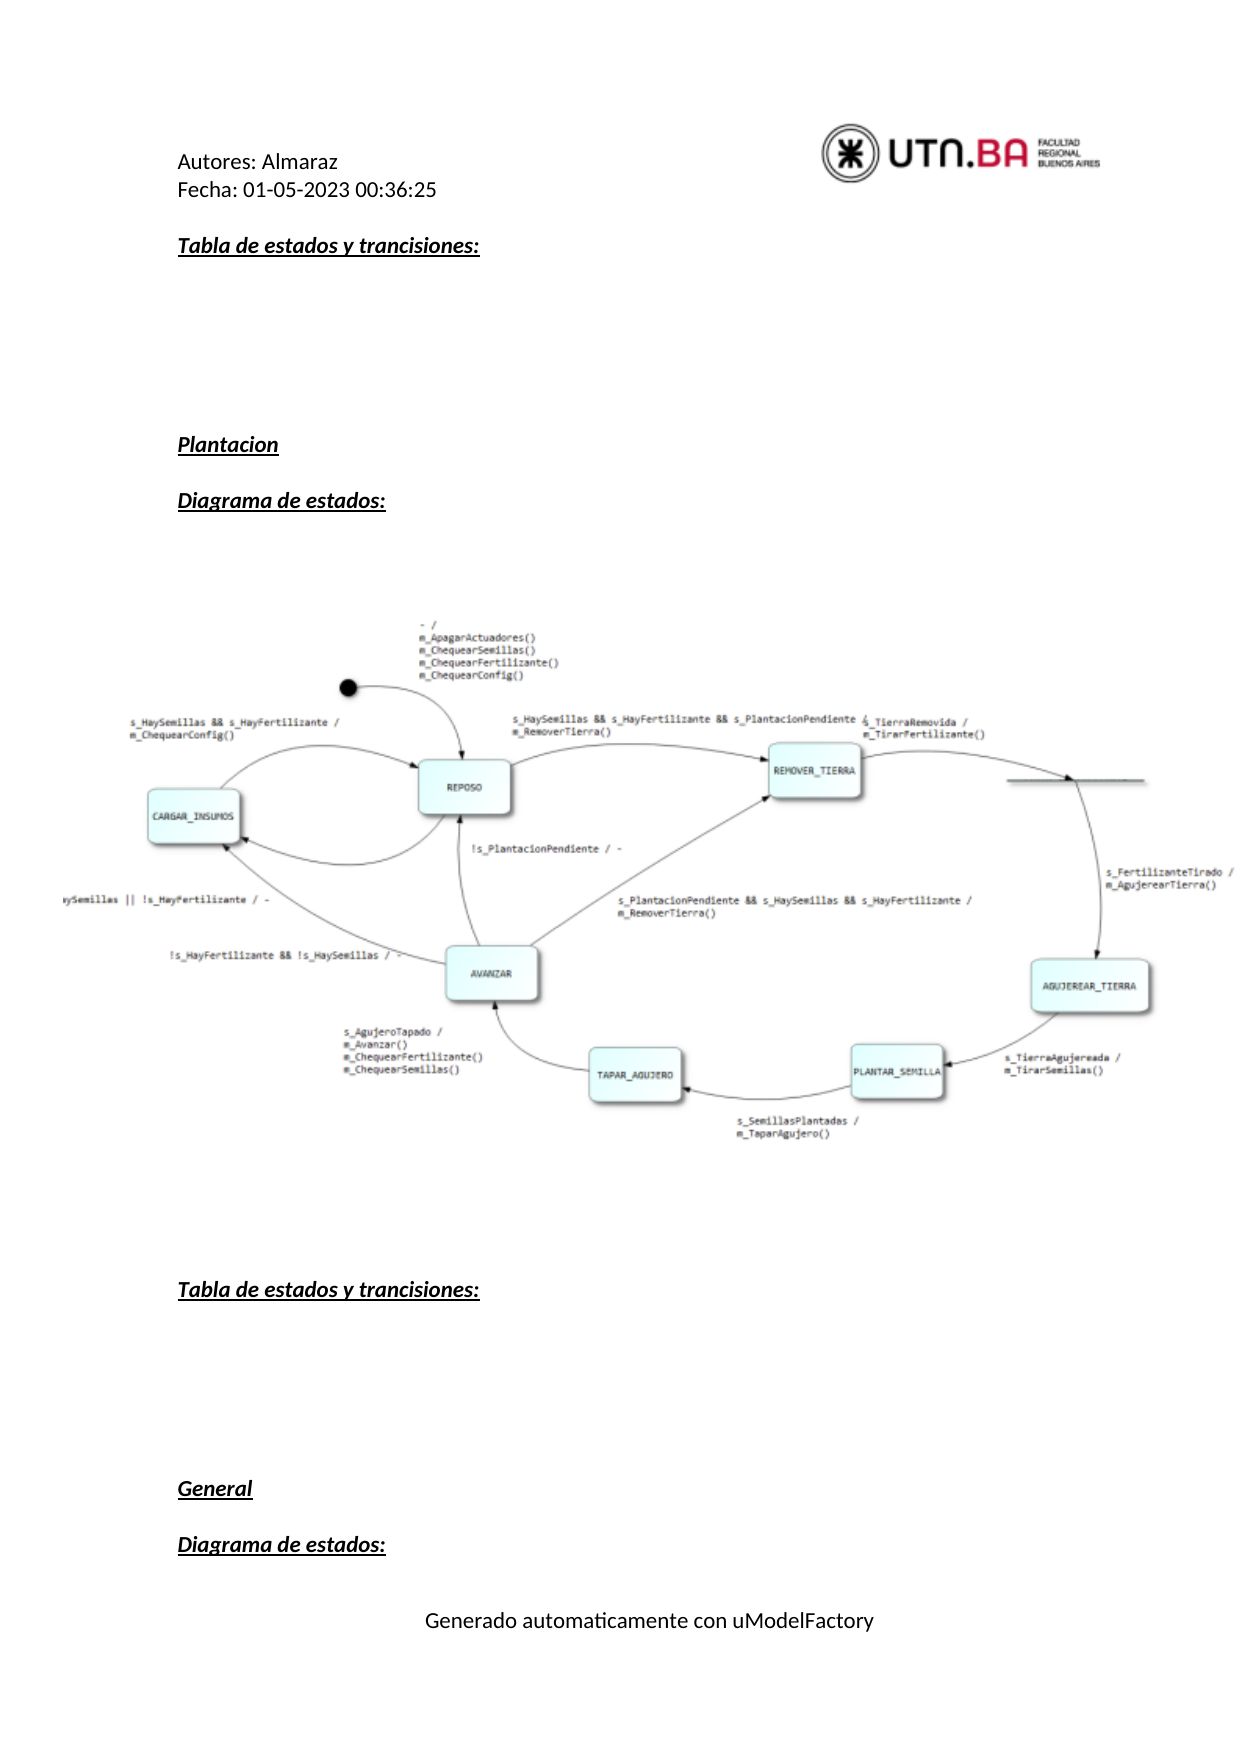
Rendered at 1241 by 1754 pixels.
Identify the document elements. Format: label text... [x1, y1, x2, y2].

text Diagrama de estados: [177, 486, 1122, 514]
text Tabla de estados y trancisiones: [177, 1275, 1122, 1303]
picture [63, 598, 1236, 1191]
text Plantacion [177, 430, 1122, 458]
table_cell [650, 1389, 1122, 1417]
table_cell [650, 345, 1122, 373]
table_header [177, 316, 649, 344]
table_header [650, 316, 1122, 344]
table_cell [177, 345, 649, 373]
text General [177, 1474, 1122, 1502]
picture [809, 118, 1122, 189]
table_header [177, 1360, 649, 1389]
table_header [650, 1360, 1122, 1389]
table_cell [177, 1389, 649, 1417]
text Diagrama de estados: [177, 1530, 1122, 1558]
text Tabla de estados y trancisiones: [177, 231, 1122, 259]
